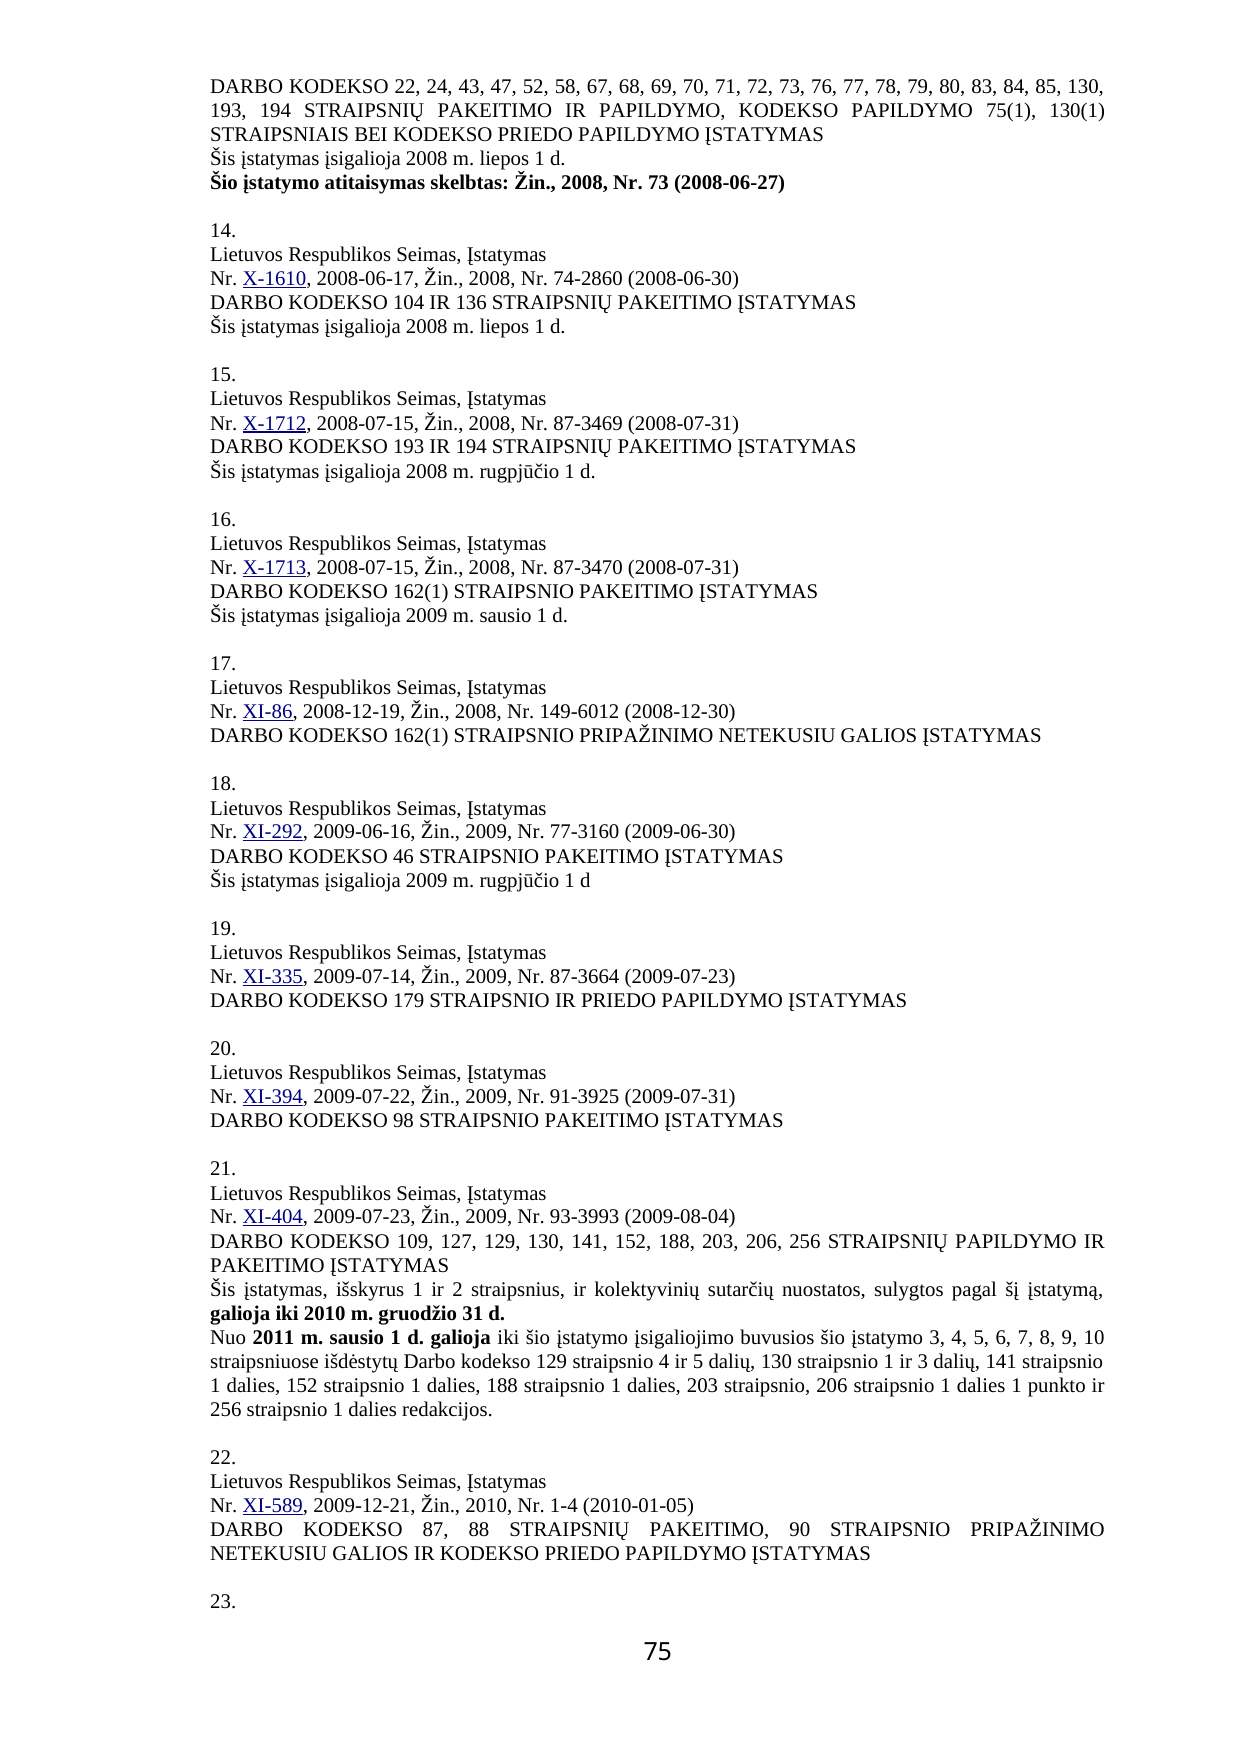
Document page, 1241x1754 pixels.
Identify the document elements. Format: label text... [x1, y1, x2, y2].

text DARBO KODEKSO 104 IR 136 STRAIPSNIŲ PAKEITIMO ĮSTATYMAS [210, 290, 1106, 314]
text Lietuvos Respublikos Seimas, Įstatymas [210, 675, 1106, 699]
text 20. [210, 1036, 1106, 1060]
text 17. [210, 651, 1106, 675]
text 22. [210, 1445, 1106, 1469]
text 15. [210, 362, 1106, 386]
text DARBO KODEKSO 193 IR 194 STRAIPSNIŲ PAKEITIMO ĮSTATYMAS [210, 434, 1106, 458]
text Nr. XI-404, 2009-07-23, Žin., 2009, Nr. 93-3993 (2009-08-04) [210, 1204, 1106, 1228]
text 23. [210, 1589, 1106, 1613]
text Nr. XI-86, 2008-12-19, Žin., 2008, Nr. 149-6012 (2008-12-30) [210, 699, 1106, 723]
text Šio įstatymo atitaisymas skelbtas: Žin., 2008, Nr. 73 (2008-06-27) [210, 170, 1106, 194]
text Lietuvos Respublikos Seimas, Įstatymas [210, 1180, 1106, 1204]
text DARBO KODEKSO 162(1) STRAIPSNIO PRIPAŽINIMO NETEKUSIU GALIOS ĮSTATYMAS [210, 723, 1106, 747]
text Šis įstatymas įsigalioja 2008 m. liepos 1 d. [210, 314, 1106, 338]
text Šis įstatymas įsigalioja 2009 m. sausio 1 d. [210, 603, 1106, 627]
text Nr. X-1610, 2008-06-17, Žin., 2008, Nr. 74-2860 (2008-06-30) [210, 266, 1106, 290]
text Lietuvos Respublikos Seimas, Įstatymas [210, 386, 1106, 410]
text Lietuvos Respublikos Seimas, Įstatymas [210, 1469, 1106, 1493]
text DARBO KODEKSO 98 STRAIPSNIO PAKEITIMO ĮSTATYMAS [210, 1108, 1106, 1132]
text DARBO KODEKSO 87, 88 STRAIPSNIŲ PAKEITIMO, 90 STRAIPSNIO PRIPAŽINIMO NETEKUSIU GALIOS IR KODEKSO PRIEDO PAPILDYMO ĮSTATYMAS [210, 1517, 1106, 1565]
text Nr. X-1712, 2008-07-15, Žin., 2008, Nr. 87-3469 (2008-07-31) [210, 410, 1106, 434]
text Nr. X-1713, 2008-07-15, Žin., 2008, Nr. 87-3470 (2008-07-31) [210, 555, 1106, 579]
text Lietuvos Respublikos Seimas, Įstatymas [210, 940, 1106, 964]
text Šis įstatymas įsigalioja 2009 m. rugpjūčio 1 d [210, 868, 1106, 892]
text DARBO KODEKSO 46 STRAIPSNIO PAKEITIMO ĮSTATYMAS [210, 843, 1106, 868]
text Nr. XI-589, 2009-12-21, Žin., 2010, Nr. 1-4 (2010-01-05) [210, 1493, 1106, 1517]
text Nr. XI-335, 2009-07-14, Žin., 2009, Nr. 87-3664 (2009-07-23) [210, 964, 1106, 988]
text Šis įstatymas įsigalioja 2008 m. rugpjūčio 1 d. [210, 458, 1106, 483]
text Lietuvos Respublikos Seimas, Įstatymas [210, 1060, 1106, 1084]
text DARBO KODEKSO 22, 24, 43, 47, 52, 58, 67, 68, 69, 70, 71, 72, 73, 76, 77, 78, 79, 80, 83, 84, 85, 130, 193, 194 STRAIPSNIŲ PAKEITIMO IR PAPILDYMO, KODEKSO PAPILDYMO 75(1), 130(1) STRAIPSNIAIS BEI KODEKSO PRIEDO PAPILDYMO ĮSTATYMAS [210, 73, 1106, 146]
text Lietuvos Respublikos Seimas, Įstatymas [210, 242, 1106, 266]
text Nr. XI-292, 2009-06-16, Žin., 2009, Nr. 77-3160 (2009-06-30) [210, 819, 1106, 843]
text DARBO KODEKSO 162(1) STRAIPSNIO PAKEITIMO ĮSTATYMAS [210, 579, 1106, 603]
text 19. [210, 916, 1106, 940]
text 21. [210, 1156, 1106, 1180]
text DARBO KODEKSO 109, 127, 129, 130, 141, 152, 188, 203, 206, 256 STRAIPSNIŲ PAPILDYMO IR PAKEITIMO ĮSTATYMAS [210, 1228, 1106, 1277]
text Nuo 2011 m. sausio 1 d. galioja iki šio įstatymo įsigaliojimo buvusios šio įstatymo 3, 4, 5, 6, 7, 8, 9, 10 straipsniuose išdėstytų Darbo kodekso 129 straipsnio 4 ir 5 dalių, 130 straipsnio 1 ir 3 dalių, 141 straipsnio 1 dalies, 152 straipsnio 1 dalies, 188 straipsnio 1 dalies, 203 straipsnio, 206 straipsnio 1 dalies 1 punkto ir 256 straipsnio 1 dalies redakcijos. [210, 1325, 1106, 1421]
text DARBO KODEKSO 179 STRAIPSNIO IR PRIEDO PAPILDYMO ĮSTATYMAS [210, 988, 1106, 1012]
text Lietuvos Respublikos Seimas, Įstatymas [210, 795, 1106, 819]
text 14. [210, 218, 1106, 242]
text Lietuvos Respublikos Seimas, Įstatymas [210, 531, 1106, 555]
text Šis įstatymas įsigalioja 2008 m. liepos 1 d. [210, 146, 1106, 170]
text 18. [210, 771, 1106, 795]
text Šis įstatymas, išskyrus 1 ir 2 straipsnius, ir kolektyvinių sutarčių nuostatos, sulygtos pagal šį įstatymą, galioja iki 2010 m. gruodžio 31 d. [210, 1277, 1106, 1325]
text Nr. XI-394, 2009-07-22, Žin., 2009, Nr. 91-3925 (2009-07-31) [210, 1084, 1106, 1108]
text 16. [210, 507, 1106, 531]
